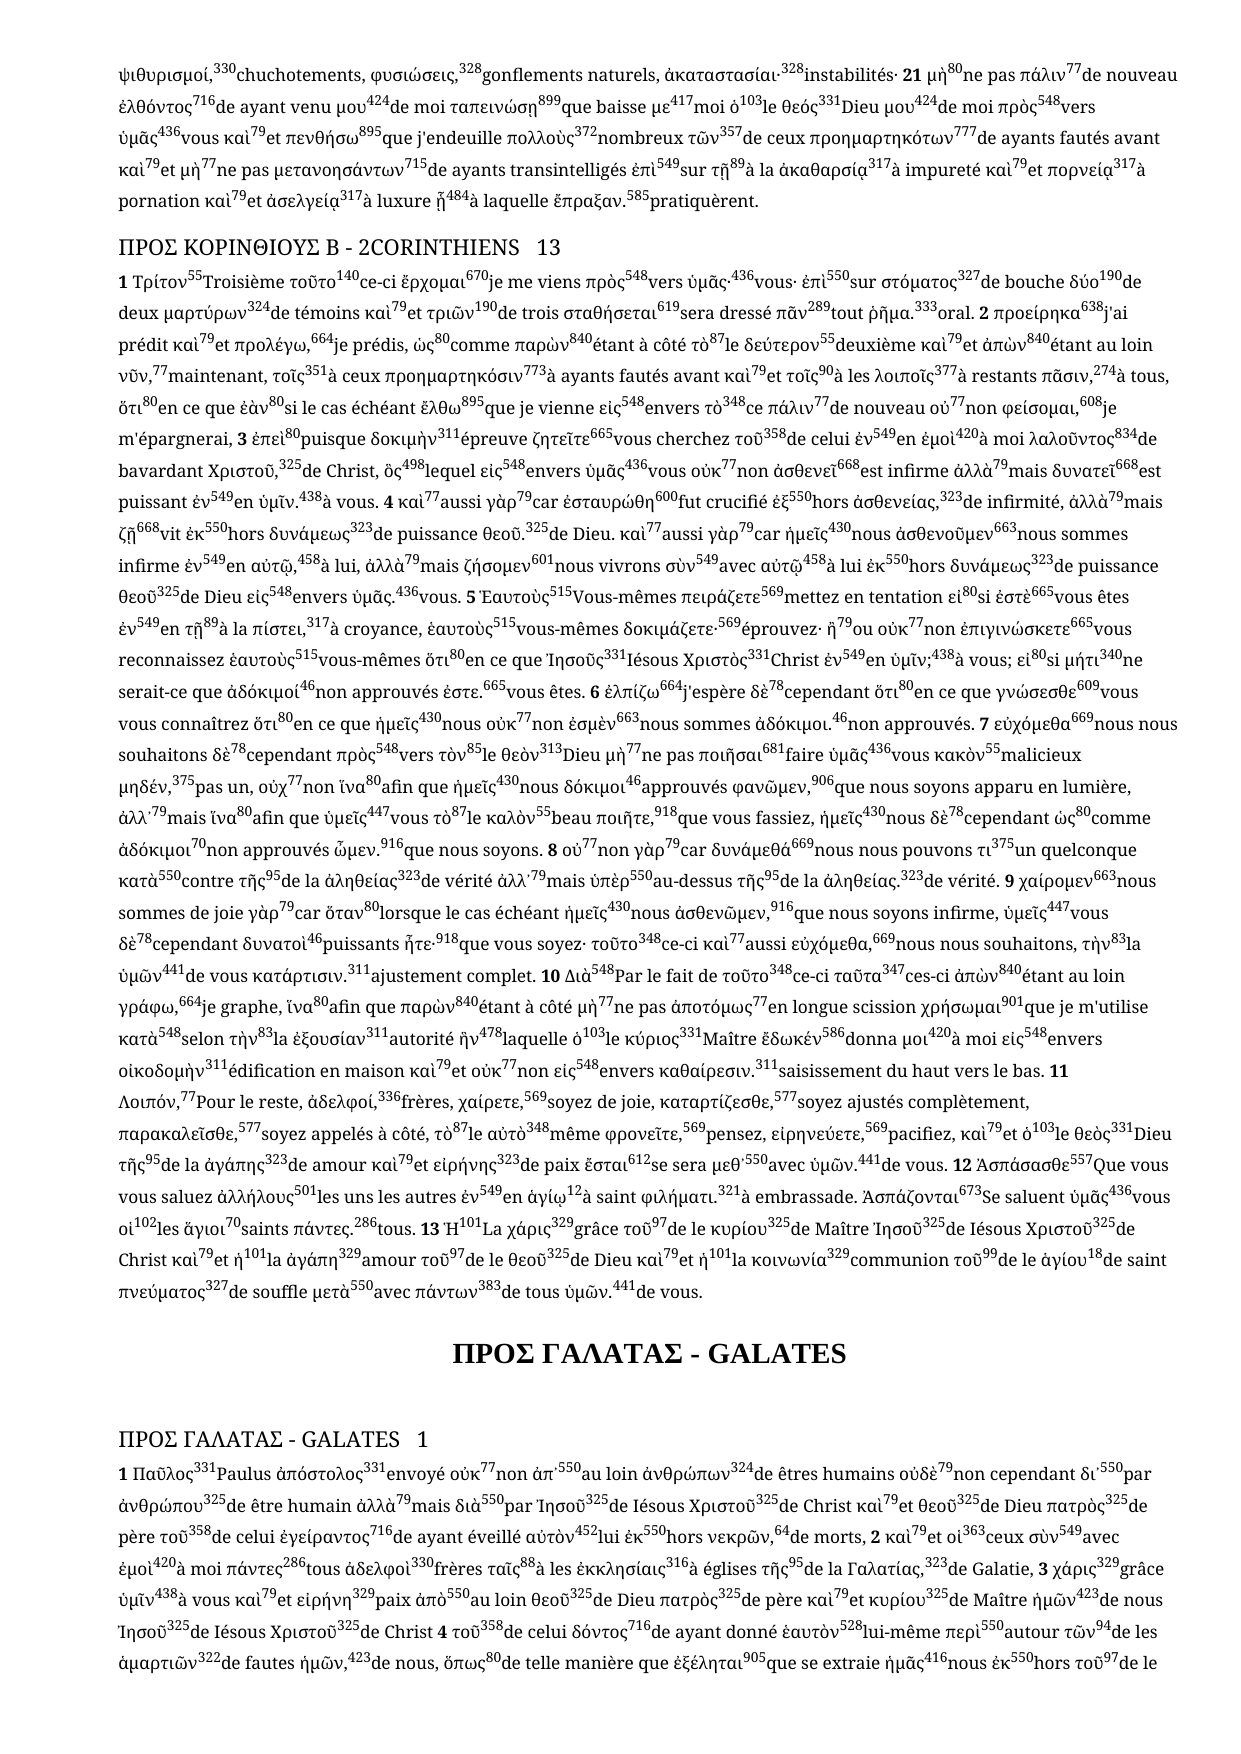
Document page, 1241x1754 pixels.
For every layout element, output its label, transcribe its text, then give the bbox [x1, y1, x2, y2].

text 1 Καυχᾶσθαι690Se vanter δεῖ,668attache de lien, οὐ77non συμφέρον842étant opportun μέν,77certes, ἐλεύσομαι608je me viendrai δὲ78cependant εἰς548envers ὀπτασίας310apparitions καὶ79et ἀποκαλύψεις310découvertes κυρίου.325de Maître. 2 οἶδα638j'ai su ἄνθρωπον313être humain ἐν549en Χριστῷ319à Christ πρὸ550d'avant ἐτῶν326de ans δεκατεσσάρων,192de quatorze, εἴτε79soit ἐν549en σώματι321à corps οὐκ77non οἶδα,638j'ai su, εἴτε79soit ἐκτὸς552extérieurement τοῦ99de le σώματος327de corps οὐκ77non οἶδα,638j'ai su, ὁ103le θεὸς331Dieu οἶδεν,642a su, ἁρπαγέντα744ayant été ravi τὸν85le τοιοῦτον346tel ἕως552jusqu'à ce que τρίτου210de troisième οὐρανοῦ.325de ciel. 3 καὶ79et οἶδα638j'ai su τὸν85le τοιοῦτον138tel ἄνθρωπον,313être humain, εἴτε79soit ἐν549en σώματι321à corps εἴτε79soit χωρὶς552séparément τοῦ99de le σώματος327de corps οὐκ77non οἶδα,638j'ai su, ὁ103le θεὸς331Dieu οἶδεν,642a su, 4 ὅτι80en ce que ἡρπάγη600fut ravi εἰς548envers τὸν85le παράδεισον313paradis καὶ79et ἤκουσεν586écouta ἄρρητα5ineffables ῥήματα314oraux ἃ481lesquels οὐκ77non ἐξὸν842étant permis ἀνθρώπῳ319à être humain λαλῆσαι.681bavarder. 5 ὑπὲρ550au-dessus τοῦ97de le τοιούτου358de tel καυχήσομαι,608je me vanterai, ὑπὲρ550au-dessus δὲ78cependant ἐμαυτοῦ511de moi-même οὐ77non καυχήσομαι608je me vanterai εἰ551si μὴ77ne pas ἐν549en ταῖς248à les ἀσθενείαις.316à infirmités. 6 Ἐὰν80Si le cas échéant γὰρ79car θελήσω895que je veuille καυχήσασθαι,682se vanter, οὐκ77non ἔσομαι608je me serai ἄφρων,47insensé, ἀλήθειαν311vérité γὰρ79car ἐρῶ·602je dirai· φείδομαι670je m'épargne δέ,78cependant, μή80ne pas τις390un quelconque εἰς548envers ἐμὲ417moi λογίσηται905que se calcule ὑπὲρ548au-dessus ὃ482lequel βλέπει668regarde με417moi ἢ79ou ἀκούει668écoute [τι]375[un quelconque] ἐξ550hors ἐμοῦ424de moi 7 καὶ79et τῇ89à la ὑπερβολῇ317à hyperbole τῶν94de les ἀποκαλύψεων.322de découvertes. διὸ79c'est pourquoi ἵνα80afin que μὴ77ne pas ὑπεραίρωμαι,929que je sois élevé au-dessus, ἐδόθη600fut donné μοι420à moi σκόλοψ331piquant τῇ249à la σαρκί,317à chair, ἄγγελος331messager σατανᾶ,325de Satanas, ἵνα80afin que με417moi κολαφίζῃ,921que tabasse, ἵνα80afin que μὴ77ne pas ὑπεραίρωμαι.929que je sois élevé au-dessus. 8 ὑπὲρ550au-dessus τούτου358de celui-ci τρὶς77trois fois τὸν85le κύριον313Maître παρεκάλεσα582j'appelai à côté ἵνα80afin que ἀποστῇ899que dresse au loin ἀπ᾽550au loin ἐμοῦ.424de moi. 9 καὶ79et εἴρηκέν642a dit μοι·420à moi· ἀρκεῖ668suffit σοι439à toi ἡ101la χάρις329grâce μου,424de moi, ἡ101la γὰρ79car δύναμις329puissance ἐν549en ἀσθενείᾳ317à infirmité τελεῖται.680est achevé. Ἥδιστα77Plus plaisamment οὖν79donc μᾶλλον77davantage καυχήσομαι608je me vanterai ἐν549en ταῖς88à les ἀσθενείαις316à infirmités μου,424de moi, ἵνα80afin que ἐπισκηνώσῃ899que réside ἐπ᾽548sur ἐμὲ417moi ἡ101la δύναμις329puissance τοῦ97de le Χριστοῦ.325de Christ. 10 διὸ79c'est pourquoi εὐδοκῶ664j'estime en bien ἐν549en ἀσθενείαις,316à infirmités, ἐν549en ὕβρεσιν,316à brutalités, ἐν549en ἀνάγκαις,316à nécessités, ἐν549en διωγμοῖς318à poursuites καὶ79et στενοχωρίαις,316à étroitesses d'espaces, ὑπὲρ550au-dessus Χριστοῦ·325de Christ· ὅταν80lorsque le cas échéant γὰρ79car ἀσθενῶ,917que je sois infirme, τότε77alors δυνατός47puissant εἰμι.664je suis. 11 Γέγονα638J'ai devenu ἄφρων,47insensé, ὑμεῖς447vous με417moi ἠναγκάσατε.583vous contraignîtes. ἐγὼ431moi γὰρ79car ὤφειλον621je devais ὑφ᾽550sous ὑμῶν441de vous συνίστασθαι·692être dressé avec· οὐδὲν375aucun γὰρ79car ὑστέρησα582je manquai τῶν96de les ὑπερλίαν77très au-dessus ἀποστόλων324de envoyés εἰ80si καὶ77aussi οὐδέν392aucun εἰμι.664je suis. 12 τὰ104les μὲν340certes σημεῖα332signes τοῦ97de le ἀποστόλου325de envoyé κατειργάσθη600fut mis au travail complètement ἐν549en ὑμῖν438à vous ἐν549en πάσῃ273à toute ὑπομονῇ,317à résistance, σημείοις320à signes τε79en outre καὶ79et τέρασιν320à prodiges καὶ79et δυνάμεσιν.316à puissances. 13 τί412quel γάρ79car ἐστιν668est ὃ482lequel ἡσσώθητε597vous fûtes infériorisé ὑπὲρ548au-dessus τὰς82les λοιπὰς370restantes ἐκκλησίας,310églises, εἰ551si μὴ77ne pas ὅτι80en ce que αὐτὸς513moi-même ἐγὼ431moi οὐ77non κατενάρκησα582j'engourdis de haut en bas ὑμῶν;441de vous; χαρίσασθέ557que vous vous faites grâce μοι420à moi τὴν83la ἀδικίαν311injustice ταύτην.136celle-ci. 14 Ἰδοὺ306Voici τρίτον55troisième τοῦτο140ce-ci ἑτοίμως77préparement ἔχω664j'ai ἐλθεῖν681venir πρὸς548vers ὑμᾶς,436vous, καὶ79et οὐ77non καταναρκήσω·602j'engourdirai de haut en bas· οὐ77non γὰρ79car ζητῶ664je cherche τὰ481ces ὑμῶν441de vous ἀλλ᾽79mais ὑμᾶς.436vous. οὐ77non γὰρ79car ὀφείλει668doit τὰ104les τέκνα332enfants τοῖς90à les γονεῦσιν318à parents θησαυρίζειν689thésauriser ἀλλ᾽79mais οἱ102les γονεῖς330parents τοῖς92à les τέκνοις.320à enfants. 15 ἐγὼ431moi δὲ78cependant ἥδιστα77plus plaisamment δαπανήσω602je dépenserai καὶ79et ἐκδαπανηθήσομαι615je serai dépensé en dehors ὑπὲρ550au-dessus τῶν94de les ψυχῶν322de âmes ὑμῶν.441de vous. εἰ80si περισσοτέρως77plus surabondamment ὑμᾶς436vous ἀγαπῶ[ν],840aimant, ἧσσον77moins ἀγαπῶμαι;676je suis aimé; 16 Ἔστω572Soit δέ,78cependant, ἐγὼ431moi οὐ77non κατεβάρησα582j'alourdis de haut en bas ὑμᾶς·436vous· ἀλλ᾽79mais ὑπάρχων840subsistant πανοῦργος47apte à tout faire δόλῳ319à fraude ὑμᾶς436vous ἔλαβον.582je pris. 17 μή340ne pas τινα373un quelconque ὧν491de lesquels ἀπέσταλκα638j'ai envoyé πρὸς548vers ὑμᾶς,436vous, δι᾽550par αὐτοῦ464de lui ἐπλεονέκτησα582j'abusai ὑμᾶς;436vous; 18 παρεκάλεσα582j'appelai à côté Τίτον313Titus καὶ79et συναπέστειλα582j'envoyai avec τὸν85le ἀδελφόν·313frère· μήτι340ne serait-ce que ἐπλεονέκτησεν586abusa ὑμᾶς436vous Τίτος;331Titus; οὐ340non τῷ93à le αὐτῷ146à même πνεύματι321à souffle περιεπατήσαμεν;581nous piétinâmes autour; οὐ340non τοῖς92à les αὐτοῖς145à mêmes ἴχνεσιν;320à traces; 19 Πάλαι77Vieillement δοκεῖτε665vous estimez ὅτι80en ce que ὑμῖν438à vous ἀπολογούμεθα.669nous nous apologisons. κατέναντι552en contre face θεοῦ325de Dieu ἐν549en Χριστῷ319à Christ λαλοῦμεν·663nous bavardons· τὰ365ces δὲ78cependant πάντα,288tous, ἀγαπητοί,75aimés, ὑπὲρ550au-dessus τῆς95de la ὑμῶν441de vous οἰκοδομῆς.323de édification en maison. 20 φοβοῦμαι670je m'effraie γὰρ79car μή80ne pas πως77en quelque manière ἐλθὼν721ayant venu οὐχ77non οἵους479tels que θέλω664je veux εὕρω895que je trouve ὑμᾶς436vous κἀγὼ431et moi εὑρεθῶ907que je sois trouvé ὑμῖν438à vous οἷον480tel que οὐ77non θέλετε·665vous voulez· μή80ne pas πως77en quelque manière ἔρις,329discorde, ζῆλος,331zèle, θυμοί,330fureurs, ἐριθεῖαι,328rivalités, καταλαλιαί,328bavardages de haut en bas, ψιθυρισμοί,330chuchotements, φυσιώσεις,328gonflements naturels, ἀκαταστασίαι·328instabilités· 21 μὴ80ne pas πάλιν77de nouveau ἐλθόντος716de ayant venu μου424de moi ταπεινώσῃ899que baisse με417moi ὁ103le θεός331Dieu μου424de moi πρὸς548vers ὑμᾶς436vous καὶ79et πενθήσω895que j'endeuille πολλοὺς372nombreux τῶν357de ceux προημαρτηκότων777de ayants fautés avant καὶ79et μὴ77ne pas μετανοησάντων715de ayants transintelligés ἐπὶ549sur τῇ89à la ἀκαθαρσίᾳ317à impureté καὶ79et πορνείᾳ317à pornation καὶ79et ἀσελγείᾳ317à luxure ᾗ484à laquelle ἔπραξαν.585pratiquèrent. [118, 59, 1181, 213]
text 1 Παῦλος331Paulus ἀπόστολος331envoyé οὐκ77non ἀπ᾽550au loin ἀνθρώπων324de êtres humains οὐδὲ79non cependant δι᾽550par ἀνθρώπου325de être humain ἀλλὰ79mais διὰ550par Ἰησοῦ325de Iésous Χριστοῦ325de Christ καὶ79et θεοῦ325de Dieu πατρὸς325de père τοῦ358de celui ἐγείραντος716de ayant éveillé αὐτὸν452lui ἐκ550hors νεκρῶν,64de morts, 2 καὶ79et οἱ363ceux σὺν549avec ἐμοὶ420à moi πάντες286tous ἀδελφοὶ330frères ταῖς88à les ἐκκλησίαις316à églises τῆς95de la Γαλατίας,323de Galatie, 3 χάρις329grâce ὑμῖν438à vous καὶ79et εἰρήνη329paix ἀπὸ550au loin θεοῦ325de Dieu πατρὸς325de père καὶ79et κυρίου325de Maître ἡμῶν423de nous Ἰησοῦ325de Iésous Χριστοῦ325de Christ 4 τοῦ358de celui δόντος716de ayant donné ἑαυτὸν528lui-même περὶ550autour τῶν94de les ἁμαρτιῶν322de fautes ἡμῶν,423de nous, ὅπως80de telle manière que ἐξέληται905que se extraie ἡμᾶς416nous ἐκ550hors τοῦ97de le αἰῶνος325de ère τοῦ358de celui ἐνεστῶτος778de ayant dressé dedans πονηροῦ65de méchant κατὰ548selon τὸ87le θέλημα315volonté τοῦ97de le θεοῦ325de Dieu καὶ79et πατρὸς325de père ἡμῶν,423de nous, 5 ᾧ486à lequel ἡ101la δόξα329gloire εἰς548envers τοὺς84les αἰῶνας312ères τῶν96de les αἰώνων,324de ères, ἀμήν.304amen. 6 Θαυμάζω664J'étonne ὅτι80en ce que οὕτως77ainsi ταχέως77rapidement μετατίθεσθε671vous vous changez de place ἀπὸ550au loin τοῦ358de celui καλέσαντος716de ayant appelé ὑμᾶς436vous ἐν549en χάριτι317à grâce [Χριστοῦ]325[de Christ] εἰς548envers ἕτερον117autre-différent εὐαγγέλιον,315évangile, 7 ὃ500lequel οὐκ77non ἔστιν668est ἄλλο,392autre, εἰ551si μή77ne pas τινές389des quelconques εἰσιν667sont οἱ497ceux ταράσσοντες839troublants ὑμᾶς436vous καὶ79et θέλοντες839voulants μεταστρέψαι681tourner au-delà τὸ87le εὐαγγέλιον315évangile τοῦ97de le Χριστοῦ.325de Christ. 8 ἀλλὰ79mais καὶ77aussi ἐὰν80si le cas échéant ἡμεῖς430nous ἢ79ou ἄγγελος331messager ἐξ550hors οὐρανοῦ325de ciel εὐαγγελίζηται927que se évangélise [ὑμῖν]438[à vous] παρ᾽548à côté ὃ482lequel εὐηγγελισάμεθα587nous nous évangélisâmes ὑμῖν,438à vous, ἀνάθεμα333anathème ἔστω.572soit. 9 ὡς80comme προειρήκαμεν637nous avons prédit καὶ77aussi ἄρτι77à l'instant πάλιν77de nouveau λέγω·664je dis· εἴ80si τις390un quelconque ὑμᾶς436vous εὐαγγελίζεται674se évangélise παρ᾽548à côté ὃ482lequel παρελάβετε,583vous prîtes à côté, ἀνάθεμα333anathème ἔστω.572soit. 10 Ἄρτι77À l'instant γὰρ79car ἀνθρώπους312êtres humains πείθω664je persuade ἢ79ou τὸν85le θεόν;313Dieu; ἢ79ou ζητῶ664je cherche ἀνθρώποις318à êtres humains ἀρέσκειν;689plaire; εἰ80si ἔτι77encore ἀνθρώποις318à êtres humains ἤρεσκον,621je plaisais, Χριστοῦ325de Christ δοῦλος331mâle esclave οὐκ77non ἂν340le cas échéant ἤμην.627je m'étais. 11 Γνωρίζω664Je fais connaître γὰρ79car ὑμῖν,438à vous, ἀδελφοί,336frères, τὸ87le εὐαγγέλιον315évangile τὸ348ce εὐαγγελισθὲν746ayant été évangélisé ὑπ᾽550sous ἐμοῦ424de moi ὅτι80en ce que οὐκ77non ἔστιν668est κατὰ548selon ἄνθρωπον·313être humain· 12 οὐδὲ79non cependant γὰρ79car ἐγὼ431moi παρὰ550à côté ἀνθρώπου325de être humain παρέλαβον582je pris à côté αὐτὸ454lui οὔτε79ni ἐδιδάχθην,596je fus enseigné, ἀλλὰ79mais δι᾽550par ἀποκαλύψεως323de découverte Ἰησοῦ325de Iésous Χριστοῦ.325de Christ. 13 Ἠκούσατε583Vous écoutâtes γὰρ79car τὴν83la ἐμὴν216mienne ἀναστροφήν311retournement de bas en haut ποτε77à un moment ἐν549en τῷ91à le Ἰουδαϊσμῷ,319à Ioudaisme, ὅτι80en ce que καθ᾽548selon ὑπερβολὴν311hyperbole ἐδίωκον621je poursuivais τὴν83la ἐκκλησίαν311église τοῦ97de le θεοῦ325de Dieu καὶ79et ἐπόρθουν621je ravageais αὐτήν,450elle, 14 καὶ79et προέκοπτον621je progressais ἐν549en τῷ91à le Ἰουδαϊσμῷ319à Ioudaisme ὑπὲρ548au-dessus πολλοὺς268nombreux συνηλικιώτας312âges communs ἐν549en τῷ93à le γένει321à genre μου,424de moi, περισσοτέρως77plus surabondamment ζηλωτὴς331zélote ὑπάρχων840subsistant τῶν94de les πατρικῶν62de paternelles μου424de moi παραδόσεων.322de transmissions. 15 Ὅτε80Lorsque δὲ78cependant εὐδόκησεν586estima en bien [ὁ364[celui θεὸς]331Dieu] ὁ103le ἀφορίσας721ayant délimité με417moi ἐκ550hors κοιλίας323de cavité ventrale μητρός323de mère μου424de moi καὶ79et καλέσας721ayant appelé διὰ550par τῆς95de la χάριτος323de grâce αὐτοῦ464de lui 16 ἀποκαλύψαι681découvrir τὸν85le υἱὸν313fils αὐτοῦ464de lui ἐν549en ἐμοί,420à moi, ἵνα80afin que εὐαγγελίζωμαι923que je m'évangélise αὐτὸν452lui ἐν549en τοῖς92à les ἔθνεσιν,320à ethnies, εὐθέως77directement οὐ77non προσανεθέμην588je me posai haut auprès σαρκὶ317à chair καὶ79et αἵματι321à sang 17 οὐδὲ79non cependant ἀνῆλθον582je vins de bas en haut εἰς548envers Ἱεροσόλυμα314Ierosolymas πρὸς548vers τοὺς84les πρὸ550d'avant ἐμοῦ424de moi ἀποστόλους,312envoyés, ἀλλ᾽79mais ἀπῆλθον582j'éloignai εἰς548envers Ἀραβίαν311Arabie καὶ79et πάλιν77de nouveau ὑπέστρεψα582je retournai en arrière εἰς548envers Δαμασκόν.311Damas. 18 Ἔπειτα77Ensuite μετὰ548après ἔτη314ans τρία180trois ἀνῆλθον582je vins de bas en haut εἰς548envers Ἱεροσόλυμα314Ierosolymas ἱστορῆσαι681enquêter Κηφᾶν313Képhas καὶ79et ἐπέμεινα582je restai sur πρὸς548vers αὐτὸν452lui ἡμέρας310journées δεκαπέντε,176quinze, 19 ἕτερον373autre-différent δὲ78cependant τῶν96de les ἀποστόλων324de envoyés οὐκ77non εἶδον582je vis εἰ551si μὴ77ne pas Ἰάκωβον313Iakobos τὸν85le ἀδελφὸν313frère τοῦ97de le κυρίου.325de Maître. 20 ἃ481lesquels δὲ78cependant γράφω664je graphe ὑμῖν,438à vous, ἰδοὺ306voici ἐνώπιον552en devant τοῦ97de le θεοῦ325de Dieu ὅτι80en ce que οὐ77non ψεύδομαι.670je me mens. 21 Ἔπειτα77Ensuite ἦλθον582je vins εἰς548envers τὰ86les κλίματα314climats τῆς95de la Συρίας323de Syrie καὶ79et τῆς95de la Κιλικίας·323de Cilicie· 22 ἤμην627je m'étais δὲ78cependant ἀγνοούμενος891étant méconnu τῷ93à le προσώπῳ321à face ταῖς88à les ἐκκλησίαις316à églises τῆς95de la Ἰουδαίας323de Ioudaia ταῖς349à celles ἐν549en Χριστῷ.319à Christ. 23 μόνον77seulement δὲ78cependant ἀκούοντες839écoutants ἦσαν624étaient ὅτι80en ce que ὁ364celui διώκων840poursuivant ἡμᾶς416nous ποτε77à un moment νῦν77maintenant εὐαγγελίζεται674se évangélise τὴν83la πίστιν311croyance ἥν478laquelle ποτε77à un moment ἐπόρθει,625ravageait, 24 καὶ79et ἐδόξαζον624glorifiaient ἐν549en ἐμοὶ420à moi τὸν85le θεόν.313Dieu. [118, 1458, 1181, 1675]
text ΠΡΟΣ ΚΟΡΙΝΘΙΟΥΣ Β - 2CORINTHIENS 13 [118, 231, 1181, 261]
subtitle ΠΡΟΣ ΓΑΛΑΤΑΣ - GALATES [118, 1336, 1181, 1370]
text 1 Τρίτον55Troisième τοῦτο140ce-ci ἔρχομαι670je me viens πρὸς548vers ὑμᾶς·436vous· ἐπὶ550sur στόματος327de bouche δύο190de deux μαρτύρων324de témoins καὶ79et τριῶν190de trois σταθήσεται619sera dressé πᾶν289tout ῥῆμα.333oral. 2 προείρηκα638j'ai prédit καὶ79et προλέγω,664je prédis, ὡς80comme παρὼν840étant à côté τὸ87le δεύτερον55deuxième καὶ79et ἀπὼν840étant au loin νῦν,77maintenant, τοῖς351à ceux προημαρτηκόσιν773à ayants fautés avant καὶ79et τοῖς90à les λοιποῖς377à restants πᾶσιν,274à tous, ὅτι80en ce que ἐὰν80si le cas échéant ἔλθω895que je vienne εἰς548envers τὸ348ce πάλιν77de nouveau οὐ77non φείσομαι,608je m'épargnerai, 3 ἐπεὶ80puisque δοκιμὴν311épreuve ζητεῖτε665vous cherchez τοῦ358de celui ἐν549en ἐμοὶ420à moi λαλοῦντος834de bavardant Χριστοῦ,325de Christ, ὃς498lequel εἰς548envers ὑμᾶς436vous οὐκ77non ἀσθενεῖ668est infirme ἀλλὰ79mais δυνατεῖ668est puissant ἐν549en ὑμῖν.438à vous. 4 καὶ77aussi γὰρ79car ἐσταυρώθη600fut crucifié ἐξ550hors ἀσθενείας,323de infirmité, ἀλλὰ79mais ζῇ668vit ἐκ550hors δυνάμεως323de puissance θεοῦ.325de Dieu. καὶ77aussi γὰρ79car ἡμεῖς430nous ἀσθενοῦμεν663nous sommes infirme ἐν549en αὐτῷ,458à lui, ἀλλὰ79mais ζήσομεν601nous vivrons σὺν549avec αὐτῷ458à lui ἐκ550hors δυνάμεως323de puissance θεοῦ325de Dieu εἰς548envers ὑμᾶς.436vous. 5 Ἑαυτοὺς515Vous-mêmes πειράζετε569mettez en tentation εἰ80si ἐστὲ665vous êtes ἐν549en τῇ89à la πίστει,317à croyance, ἑαυτοὺς515vous-mêmes δοκιμάζετε·569éprouvez· ἢ79ou οὐκ77non ἐπιγινώσκετε665vous reconnaissez ἑαυτοὺς515vous-mêmes ὅτι80en ce que Ἰησοῦς331Iésous Χριστὸς331Christ ἐν549en ὑμῖν;438à vous; εἰ80si μήτι340ne serait-ce que ἀδόκιμοί46non approuvés ἐστε.665vous êtes. 6 ἐλπίζω664j'espère δὲ78cependant ὅτι80en ce que γνώσεσθε609vous vous connaîtrez ὅτι80en ce que ἡμεῖς430nous οὐκ77non ἐσμὲν663nous sommes ἀδόκιμοι.46non approuvés. 7 εὐχόμεθα669nous nous souhaitons δὲ78cependant πρὸς548vers τὸν85le θεὸν313Dieu μὴ77ne pas ποιῆσαι681faire ὑμᾶς436vous κακὸν55malicieux μηδέν,375pas un, οὐχ77non ἵνα80afin que ἡμεῖς430nous δόκιμοι46approuvés φανῶμεν,906que nous soyons apparu en lumière, ἀλλ᾽79mais ἵνα80afin que ὑμεῖς447vous τὸ87le καλὸν55beau ποιῆτε,918que vous fassiez, ἡμεῖς430nous δὲ78cependant ὡς80comme ἀδόκιμοι70non approuvés ὦμεν.916que nous soyons. 8 οὐ77non γὰρ79car δυνάμεθά669nous nous pouvons τι375un quelconque κατὰ550contre τῆς95de la ἀληθείας323de vérité ἀλλ᾽79mais ὑπὲρ550au-dessus τῆς95de la ἀληθείας.323de vérité. 9 χαίρομεν663nous sommes de joie γὰρ79car ὅταν80lorsque le cas échéant ἡμεῖς430nous ἀσθενῶμεν,916que nous soyons infirme, ὑμεῖς447vous δὲ78cependant δυνατοὶ46puissants ἦτε·918que vous soyez· τοῦτο348ce-ci καὶ77aussi εὐχόμεθα,669nous nous souhaitons, τὴν83la ὑμῶν441de vous κατάρτισιν.311ajustement complet. 10 Διὰ548Par le fait de τοῦτο348ce-ci ταῦτα347ces-ci ἀπὼν840étant au loin γράφω,664je graphe, ἵνα80afin que παρὼν840étant à côté μὴ77ne pas ἀποτόμως77en longue scission χρήσωμαι901que je m'utilise κατὰ548selon τὴν83la ἐξουσίαν311autorité ἣν478laquelle ὁ103le κύριος331Maître ἔδωκέν586donna μοι420à moi εἰς548envers οἰκοδομὴν311édification en maison καὶ79et οὐκ77non εἰς548envers καθαίρεσιν.311saisissement du haut vers le bas. 11 Λοιπόν,77Pour le reste, ἀδελφοί,336frères, χαίρετε,569soyez de joie, καταρτίζεσθε,577soyez ajustés complètement, παρακαλεῖσθε,577soyez appelés à côté, τὸ87le αὐτὸ348même φρονεῖτε,569pensez, εἰρηνεύετε,569pacifiez, καὶ79et ὁ103le θεὸς331Dieu τῆς95de la ἀγάπης323de amour καὶ79et εἰρήνης323de paix ἔσται612se sera μεθ᾽550avec ὑμῶν.441de vous. 12 Ἀσπάσασθε557Que vous vous saluez ἀλλήλους501les uns les autres ἐν549en ἁγίῳ12à saint φιλήματι.321à embrassade. Ἀσπάζονται673Se saluent ὑμᾶς436vous οἱ102les ἅγιοι70saints πάντες.286tous. 13 Ἡ101La χάρις329grâce τοῦ97de le κυρίου325de Maître Ἰησοῦ325de Iésous Χριστοῦ325de Christ καὶ79et ἡ101la ἀγάπη329amour τοῦ97de le θεοῦ325de Dieu καὶ79et ἡ101la κοινωνία329communion τοῦ99de le ἁγίου18de saint πνεύματος327de souffle μετὰ550avec πάντων383de tous ὑμῶν.441de vous. [118, 266, 1181, 1303]
text ΠΡΟΣ ΓΑΛΑΤΑΣ - GALATES 1 [118, 1424, 1181, 1454]
